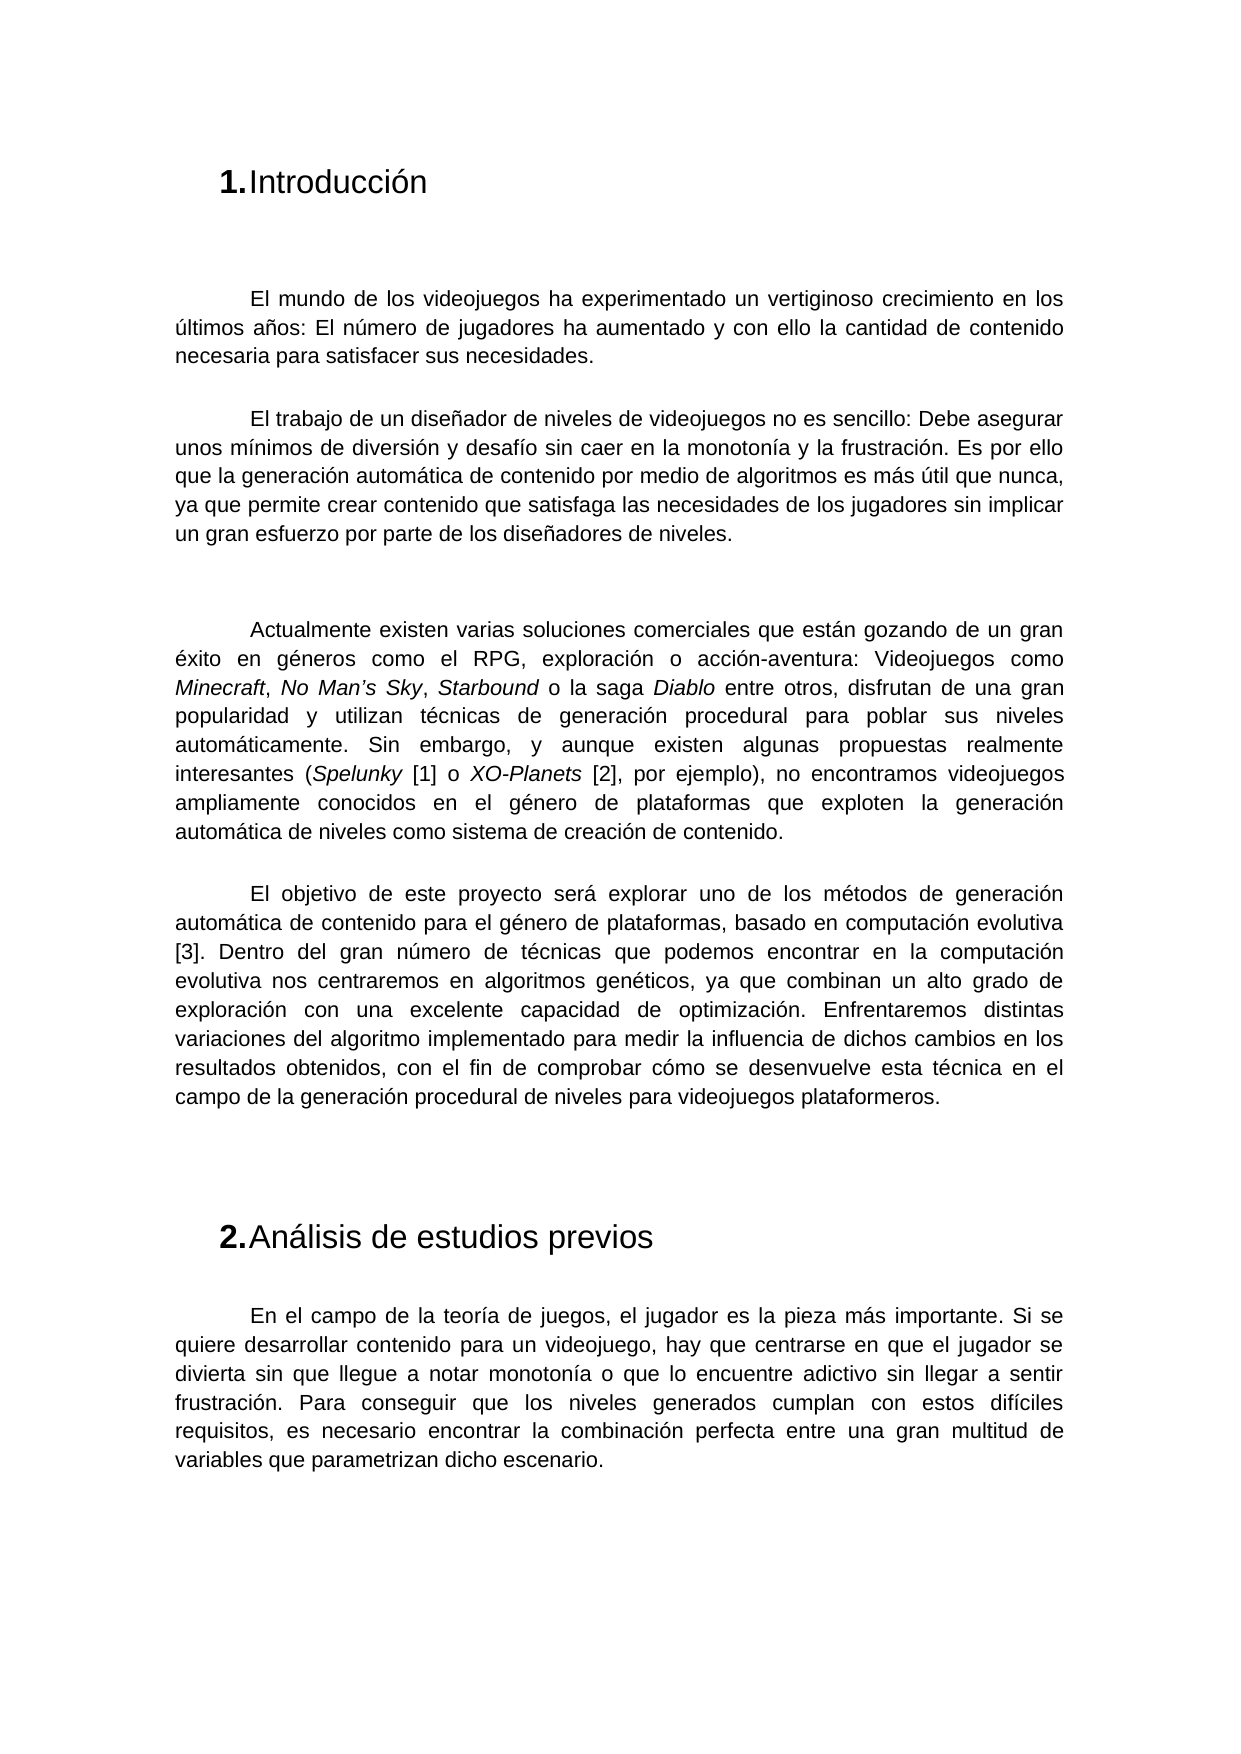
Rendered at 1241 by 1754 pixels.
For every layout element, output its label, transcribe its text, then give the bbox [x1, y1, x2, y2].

text El objetivo de este proyecto será explorar uno de los métodos de generación automática de contenido para el género de plataformas, basado en computación evolutiva [3]. Dentro del gran número de técnicas que podemos encontrar en la computación evolutiva nos centraremos en algoritmos genéticos, ya que combinan un alto grado de exploración con una excelente capacidad de optimización. Enfrentaremos distintas variaciones del algoritmo implementado para medir la influencia de dichos cambios en los resultados obtenidos, con el fin de comprobar cómo se desenvuelve esta técnica en el campo de la generación procedural de niveles para videojuegos plataformeros. [175, 881, 1065, 1109]
text El trabajo de un diseñador de niveles de videojuegos no es sencillo: Debe asegurar unos mínimos de diversión y desafío sin caer en la monotonía y la frustración. Es por ello que la generación automática de contenido por medio de algoritmos es más útil que nunca, ya que permite crear contenido que satisfaga las necesidades de los jugadores sin implicar un gran esfuerzo por parte de los diseñadores de niveles. [175, 405, 1065, 546]
subtitle Introducción [219, 162, 1065, 201]
text El mundo de los videojuegos ha experimentado un vertiginoso crecimiento en los últimos años: El número de jugadores ha aumentado y con ello la cantidad de contenido necesaria para satisfacer sus necesidades. [175, 286, 1065, 369]
text Actualmente existen varias soluciones comerciales que están gozando de un gran éxito en géneros como el RPG, exploración o acción-aventura: Videojuegos como Minecraft, No Man’s Sky, Starbound o la saga Diablo entre otros, disfrutan de una gran popularidad y utilizan técnicas de generación procedural para poblar sus niveles automáticamente. Sin embargo, y aunque existen algunas propuestas realmente interesantes (Spelunky [1] o XO-Planets [2], por ejemplo), no encontramos videojuegos ampliamente conocidos en el género de plataformas que exploten la generación automática de niveles como sistema de creación de contenido. [175, 617, 1065, 844]
subtitle Análisis de estudios previos [219, 1217, 1065, 1255]
text En el campo de la teoría de juegos, el jugador es la pieza más importante. Si se quiere desarrollar contenido para un videojuego, hay que centrarse en que el jugador se divierta sin que llegue a notar monotonía o que lo encuentre adictivo sin llegar a sentir frustración. Para conseguir que los niveles generados cumplan con estos difíciles requisitos, es necesario encontrar la combinación perfecta entre una gran multitud de variables que parametrizan dicho escenario. [175, 1302, 1065, 1472]
